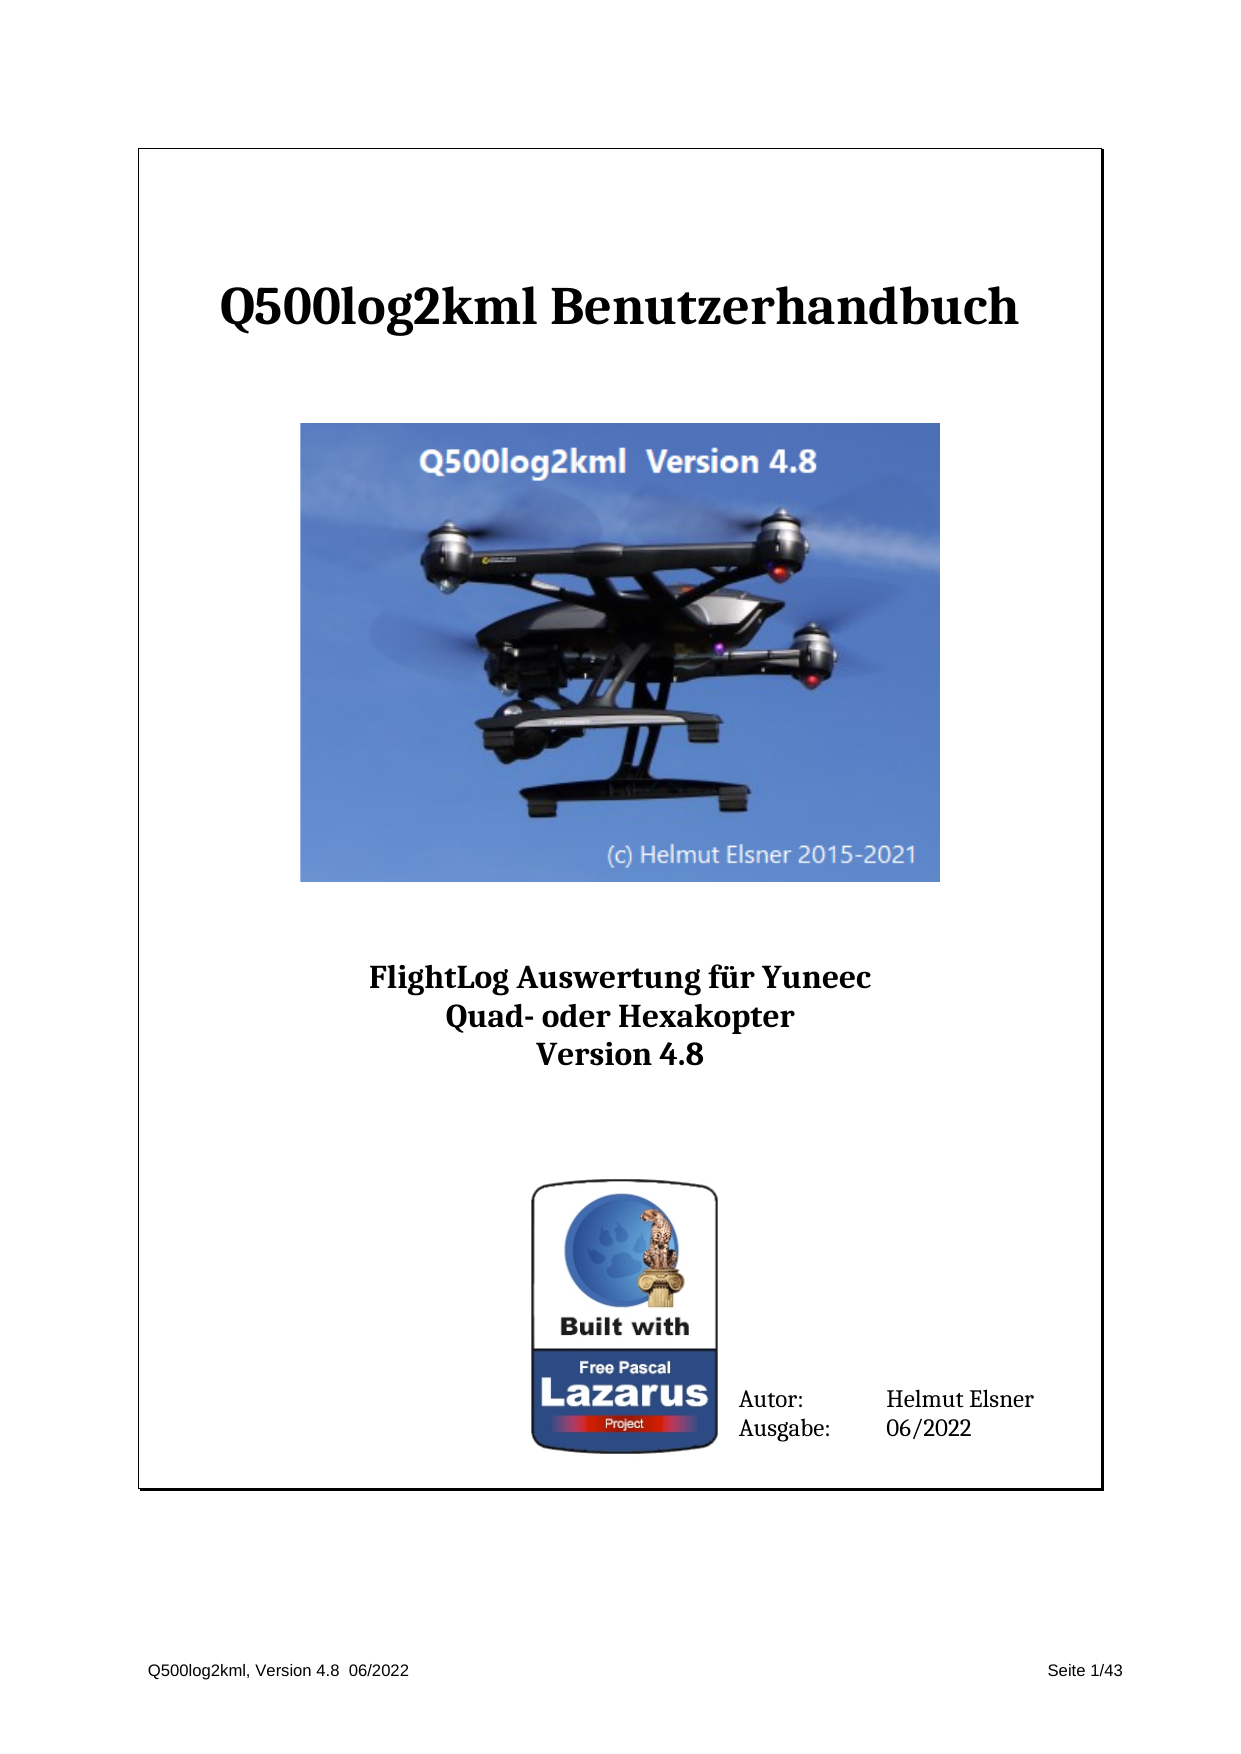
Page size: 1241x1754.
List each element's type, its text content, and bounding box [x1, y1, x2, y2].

text Autor: Helmut Elsner [727, 1328, 1093, 1414]
picture [300, 423, 940, 882]
text Version 4.8 [148, 1035, 1093, 1074]
text FlightLog Auswertung für Yuneec [148, 959, 1093, 997]
text Q500log2kml Benutzerhandbuch [148, 275, 1093, 338]
text Quad- oder Hexakopter [148, 997, 1093, 1035]
text Ausgabe: 06/2022 [727, 1414, 1093, 1443]
text [148, 1414, 520, 1443]
picture [520, 1170, 727, 1462]
text [148, 1328, 520, 1414]
